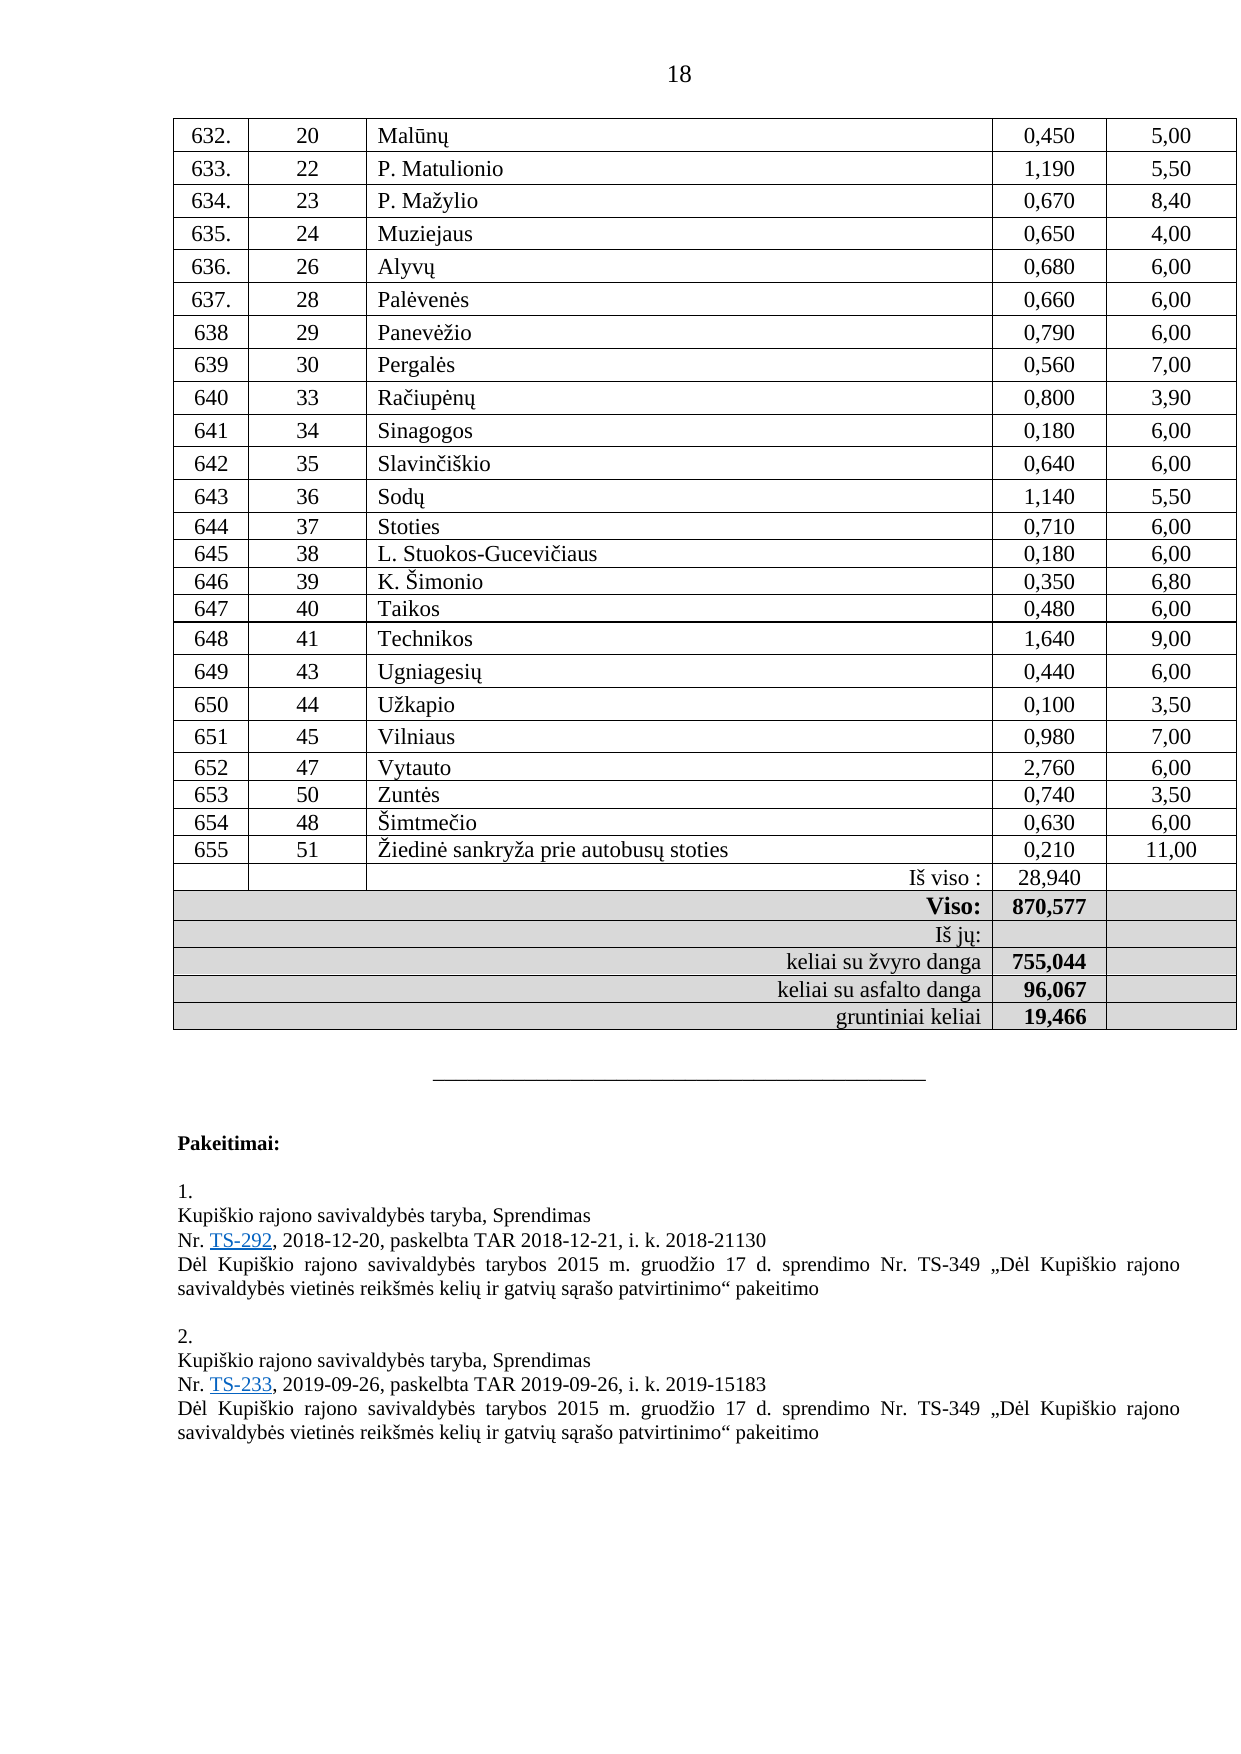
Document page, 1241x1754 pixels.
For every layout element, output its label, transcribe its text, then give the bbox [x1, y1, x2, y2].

table_cell Muziejaus [367, 218, 992, 249]
table_cell 5,00 [1107, 119, 1236, 151]
table_cell 45 [249, 721, 366, 752]
table_cell 0,180 [993, 540, 1106, 567]
table_cell 40 [249, 595, 366, 621]
table_cell 4,00 [1107, 218, 1236, 249]
table_cell Zuntės [367, 781, 992, 808]
table_cell 641 [174, 415, 248, 446]
table_cell 2,760 [993, 753, 1106, 780]
table_cell Sodų [367, 480, 992, 512]
table_cell 9,00 [1107, 623, 1236, 654]
table_cell 653 [174, 781, 248, 808]
table_cell 6,00 [1107, 655, 1236, 687]
table_cell 22 [249, 152, 366, 184]
table_cell 0,350 [993, 568, 1106, 594]
table_cell 5,50 [1107, 152, 1236, 184]
table_cell 47 [249, 753, 366, 780]
table_cell 655 [174, 836, 248, 863]
table_cell 96,067 [993, 976, 1106, 1002]
table_cell Sinagogos [367, 415, 992, 446]
table_cell 29 [249, 316, 366, 348]
table_cell 633. [174, 152, 248, 184]
table_cell Slavinčiškio [367, 447, 992, 479]
table_cell Taikos [367, 595, 992, 621]
table_cell 640 [174, 382, 248, 413]
table_cell 0,740 [993, 781, 1106, 808]
table_cell 646 [174, 568, 248, 594]
table_cell 0,100 [993, 688, 1106, 720]
table_cell 0,440 [993, 655, 1106, 687]
table_cell [1107, 1003, 1236, 1029]
table_cell 0,450 [993, 119, 1106, 151]
table_cell Vilniaus [367, 721, 992, 752]
table_cell 643 [174, 480, 248, 512]
table_cell 635. [174, 218, 248, 249]
table_cell Technikos [367, 623, 992, 654]
table_cell 0,630 [993, 809, 1106, 835]
table_cell 648 [174, 623, 248, 654]
table_cell [174, 864, 248, 890]
table_cell 35 [249, 447, 366, 479]
table_cell 0,800 [993, 382, 1106, 413]
text Kupiškio rajono savivaldybės taryba, Sprendimas [177, 1348, 1181, 1372]
table_cell 7,00 [1107, 349, 1236, 381]
table_cell 755,044 [993, 948, 1106, 974]
table_cell 0,650 [993, 218, 1106, 249]
table_cell 23 [249, 185, 366, 217]
table_cell 6,00 [1107, 415, 1236, 446]
table_cell 0,670 [993, 185, 1106, 217]
table_cell Malūnų [367, 119, 992, 151]
table_cell 37 [249, 513, 366, 539]
table_cell 1,140 [993, 480, 1106, 512]
table_cell 636. [174, 250, 248, 282]
table_cell 0,660 [993, 283, 1106, 315]
table_cell 6,00 [1107, 250, 1236, 282]
table_cell P. Mažylio [367, 185, 992, 217]
table_cell 51 [249, 836, 366, 863]
table_cell 44 [249, 688, 366, 720]
table_cell gruntiniai keliai [174, 1003, 992, 1029]
text ___________________________________________ [177, 1057, 1181, 1083]
table_cell 6,80 [1107, 568, 1236, 594]
table_cell 6,00 [1107, 753, 1236, 780]
table_cell 637. [174, 283, 248, 315]
table_cell [249, 864, 366, 890]
table_cell Palėvenės [367, 283, 992, 315]
table_cell 24 [249, 218, 366, 249]
table_cell 41 [249, 623, 366, 654]
table_cell 651 [174, 721, 248, 752]
table_cell 38 [249, 540, 366, 567]
table_cell Račiupėnų [367, 382, 992, 413]
table_cell 3,50 [1107, 781, 1236, 808]
table_cell 6,00 [1107, 447, 1236, 479]
table_cell 647 [174, 595, 248, 621]
table_cell 6,00 [1107, 540, 1236, 567]
table_cell 3,50 [1107, 688, 1236, 720]
table_cell 1,190 [993, 152, 1106, 184]
table_cell 39 [249, 568, 366, 594]
table_cell [1107, 891, 1236, 920]
text Nr. TS-292, 2018-12-20, paskelbta TAR 2018-12-21, i. k. 2018-21130 [177, 1227, 1181, 1252]
table_cell 8,40 [1107, 185, 1236, 217]
text Kupiškio rajono savivaldybės taryba, Sprendimas [177, 1203, 1181, 1227]
table_cell 19,466 [993, 1003, 1106, 1029]
table_cell 0,980 [993, 721, 1106, 752]
table_cell 43 [249, 655, 366, 687]
table_cell 632. [174, 119, 248, 151]
table_cell 0,560 [993, 349, 1106, 381]
table_cell Iš jų: [174, 921, 992, 947]
table_cell 36 [249, 480, 366, 512]
table_cell 0,210 [993, 836, 1106, 863]
table_cell Vytauto [367, 753, 992, 780]
table_cell 28 [249, 283, 366, 315]
table_cell 48 [249, 809, 366, 835]
table_cell 0,680 [993, 250, 1106, 282]
table_cell Pergalės [367, 349, 992, 381]
table_cell 634. [174, 185, 248, 217]
table_cell 7,00 [1107, 721, 1236, 752]
table_cell 0,180 [993, 415, 1106, 446]
table_cell 11,00 [1107, 836, 1236, 863]
table_cell 0,710 [993, 513, 1106, 539]
table_cell 6,00 [1107, 316, 1236, 348]
table_cell 6,00 [1107, 283, 1236, 315]
table_cell keliai su žvyro danga [174, 948, 992, 974]
table_cell 3,90 [1107, 382, 1236, 413]
table_cell 1,640 [993, 623, 1106, 654]
table_cell 5,50 [1107, 480, 1236, 512]
table_cell 654 [174, 809, 248, 835]
table_cell 652 [174, 753, 248, 780]
text Nr. TS-233, 2019-09-26, paskelbta TAR 2019-09-26, i. k. 2019-15183 [177, 1372, 1181, 1396]
table_cell 26 [249, 250, 366, 282]
table_cell 6,00 [1107, 513, 1236, 539]
text 1. [177, 1179, 1181, 1203]
text Dėl Kupiškio rajono savivaldybės tarybos 2015 m. gruodžio 17 d. sprendimo Nr. TS-349 „Dėl Kupiškio rajono savivaldybės vietinės reikšmės kelių ir gatvių sąrašo patvirtinimo“ pakeitimo [177, 1396, 1181, 1444]
text Dėl Kupiškio rajono savivaldybės tarybos 2015 m. gruodžio 17 d. sprendimo Nr. TS-349 „Dėl Kupiškio rajono savivaldybės vietinės reikšmės kelių ir gatvių sąrašo patvirtinimo“ pakeitimo [177, 1252, 1181, 1300]
table_cell 6,00 [1107, 809, 1236, 835]
table_cell Žiedinė sankryža prie autobusų stoties [367, 836, 992, 863]
table_cell 870,577 [993, 891, 1106, 920]
table_cell 645 [174, 540, 248, 567]
table_cell 34 [249, 415, 366, 446]
table_cell 650 [174, 688, 248, 720]
table_cell 0,480 [993, 595, 1106, 621]
table_cell 639 [174, 349, 248, 381]
table_cell [1107, 864, 1236, 890]
table_cell Šimtmečio [367, 809, 992, 835]
table_cell 649 [174, 655, 248, 687]
table_cell 0,790 [993, 316, 1106, 348]
table_cell 642 [174, 447, 248, 479]
table_cell 30 [249, 349, 366, 381]
table_cell Panevėžio [367, 316, 992, 348]
table_cell 638 [174, 316, 248, 348]
table_cell K. Šimonio [367, 568, 992, 594]
text Pakeitimai: [177, 1131, 1181, 1155]
table_cell Alyvų [367, 250, 992, 282]
table_cell keliai su asfalto danga [174, 976, 992, 1002]
table_cell [1107, 976, 1236, 1002]
table_cell Iš viso : [367, 864, 992, 890]
table_cell 28,940 [993, 864, 1106, 890]
table_cell [1107, 948, 1236, 974]
table_cell [993, 921, 1106, 947]
table_cell 644 [174, 513, 248, 539]
table_cell P. Matulionio [367, 152, 992, 184]
table_cell [1107, 921, 1236, 947]
table_cell 0,640 [993, 447, 1106, 479]
table_cell 33 [249, 382, 366, 413]
table_cell Stoties [367, 513, 992, 539]
table_cell Ugniagesių [367, 655, 992, 687]
table_cell 50 [249, 781, 366, 808]
table_cell 6,00 [1107, 595, 1236, 621]
table_cell Viso: [174, 891, 992, 920]
table_cell Užkapio [367, 688, 992, 720]
text 2. [177, 1324, 1181, 1348]
table_cell 20 [249, 119, 366, 151]
table_cell L. Stuokos-Gucevičiaus [367, 540, 992, 567]
